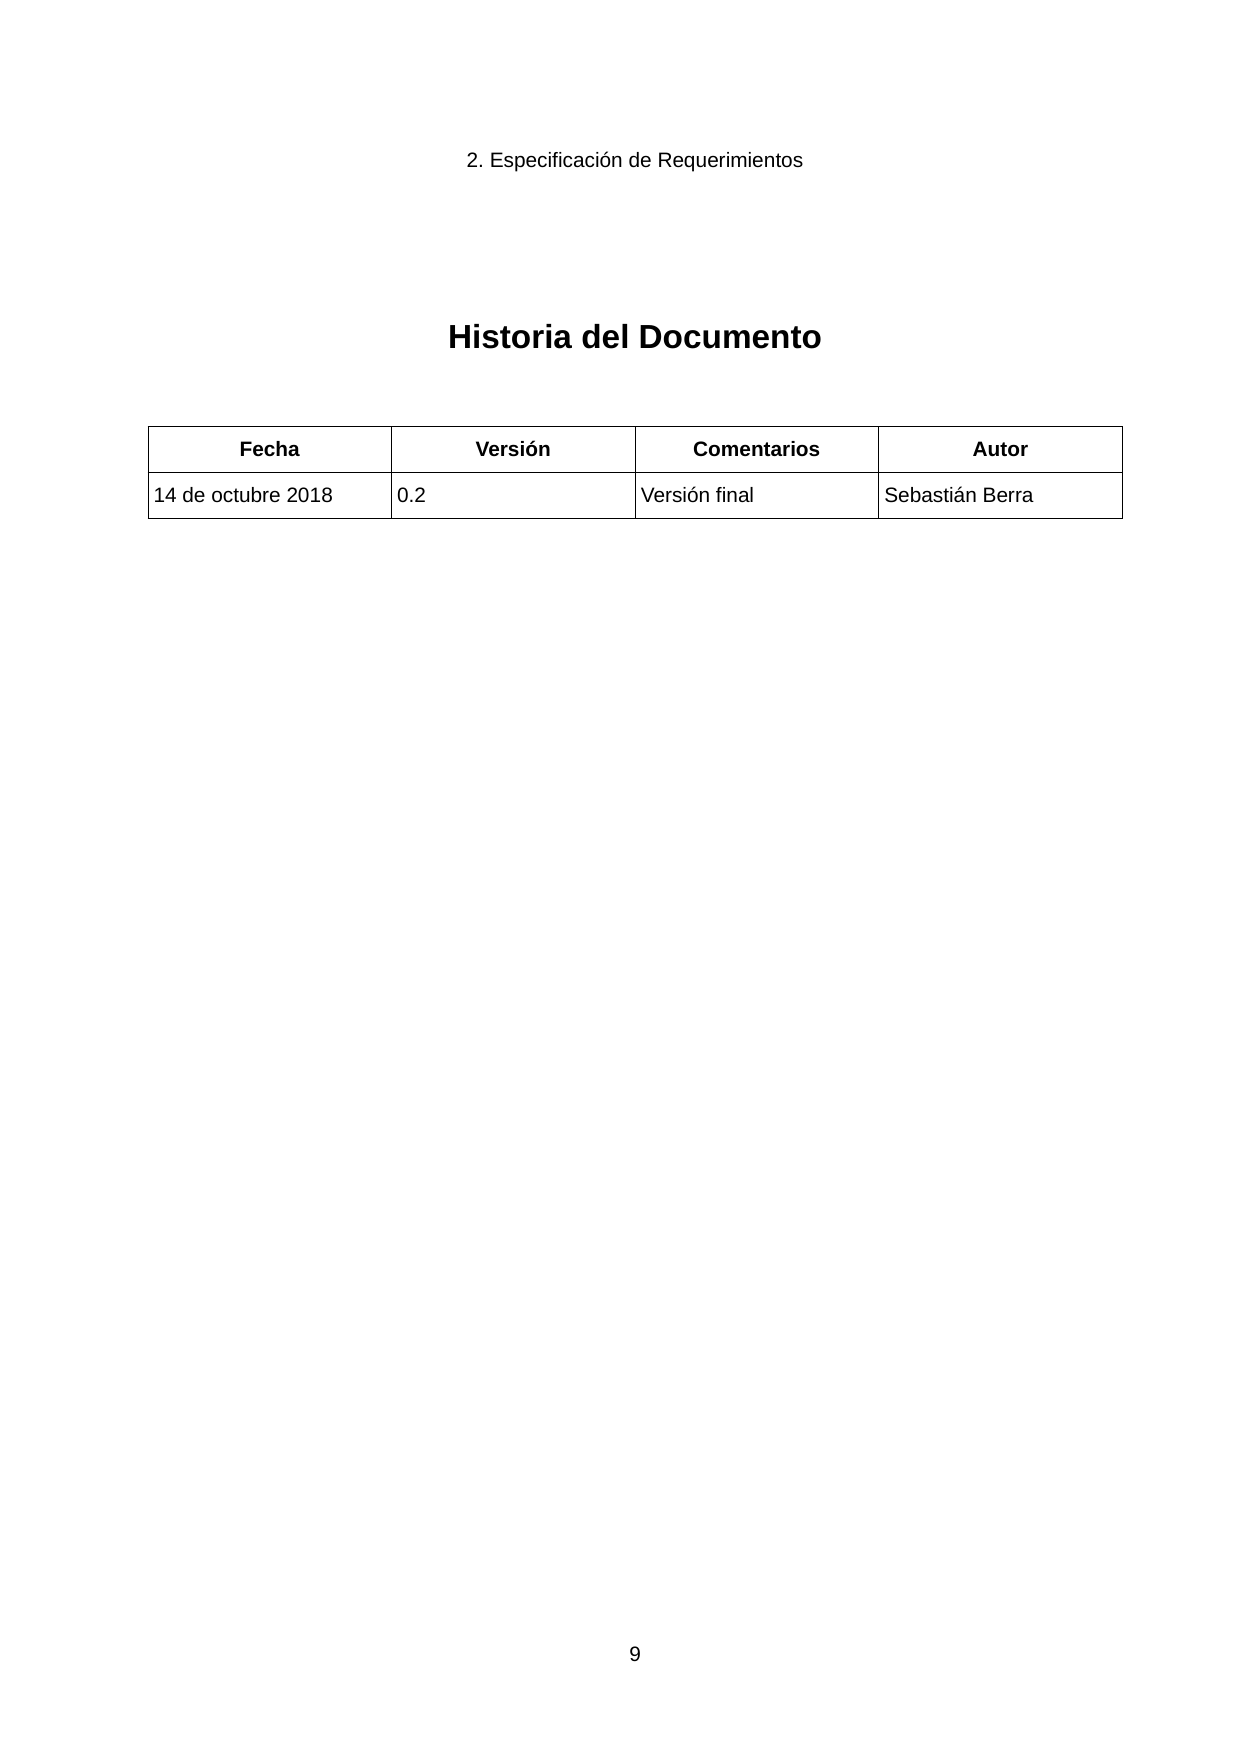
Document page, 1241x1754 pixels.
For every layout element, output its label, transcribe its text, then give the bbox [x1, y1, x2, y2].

table_header Versión [392, 427, 635, 472]
table_cell 0.2 [392, 473, 635, 518]
table_header Fecha [149, 427, 391, 472]
table_header Autor [879, 427, 1122, 472]
table_cell 14 de octubre 2018 [149, 473, 391, 518]
table_cell Sebastián Berra [879, 473, 1122, 518]
table_header Comentarios [636, 427, 878, 472]
table_cell Versión final [636, 473, 878, 518]
subtitle Historia del Documento [148, 318, 1122, 356]
